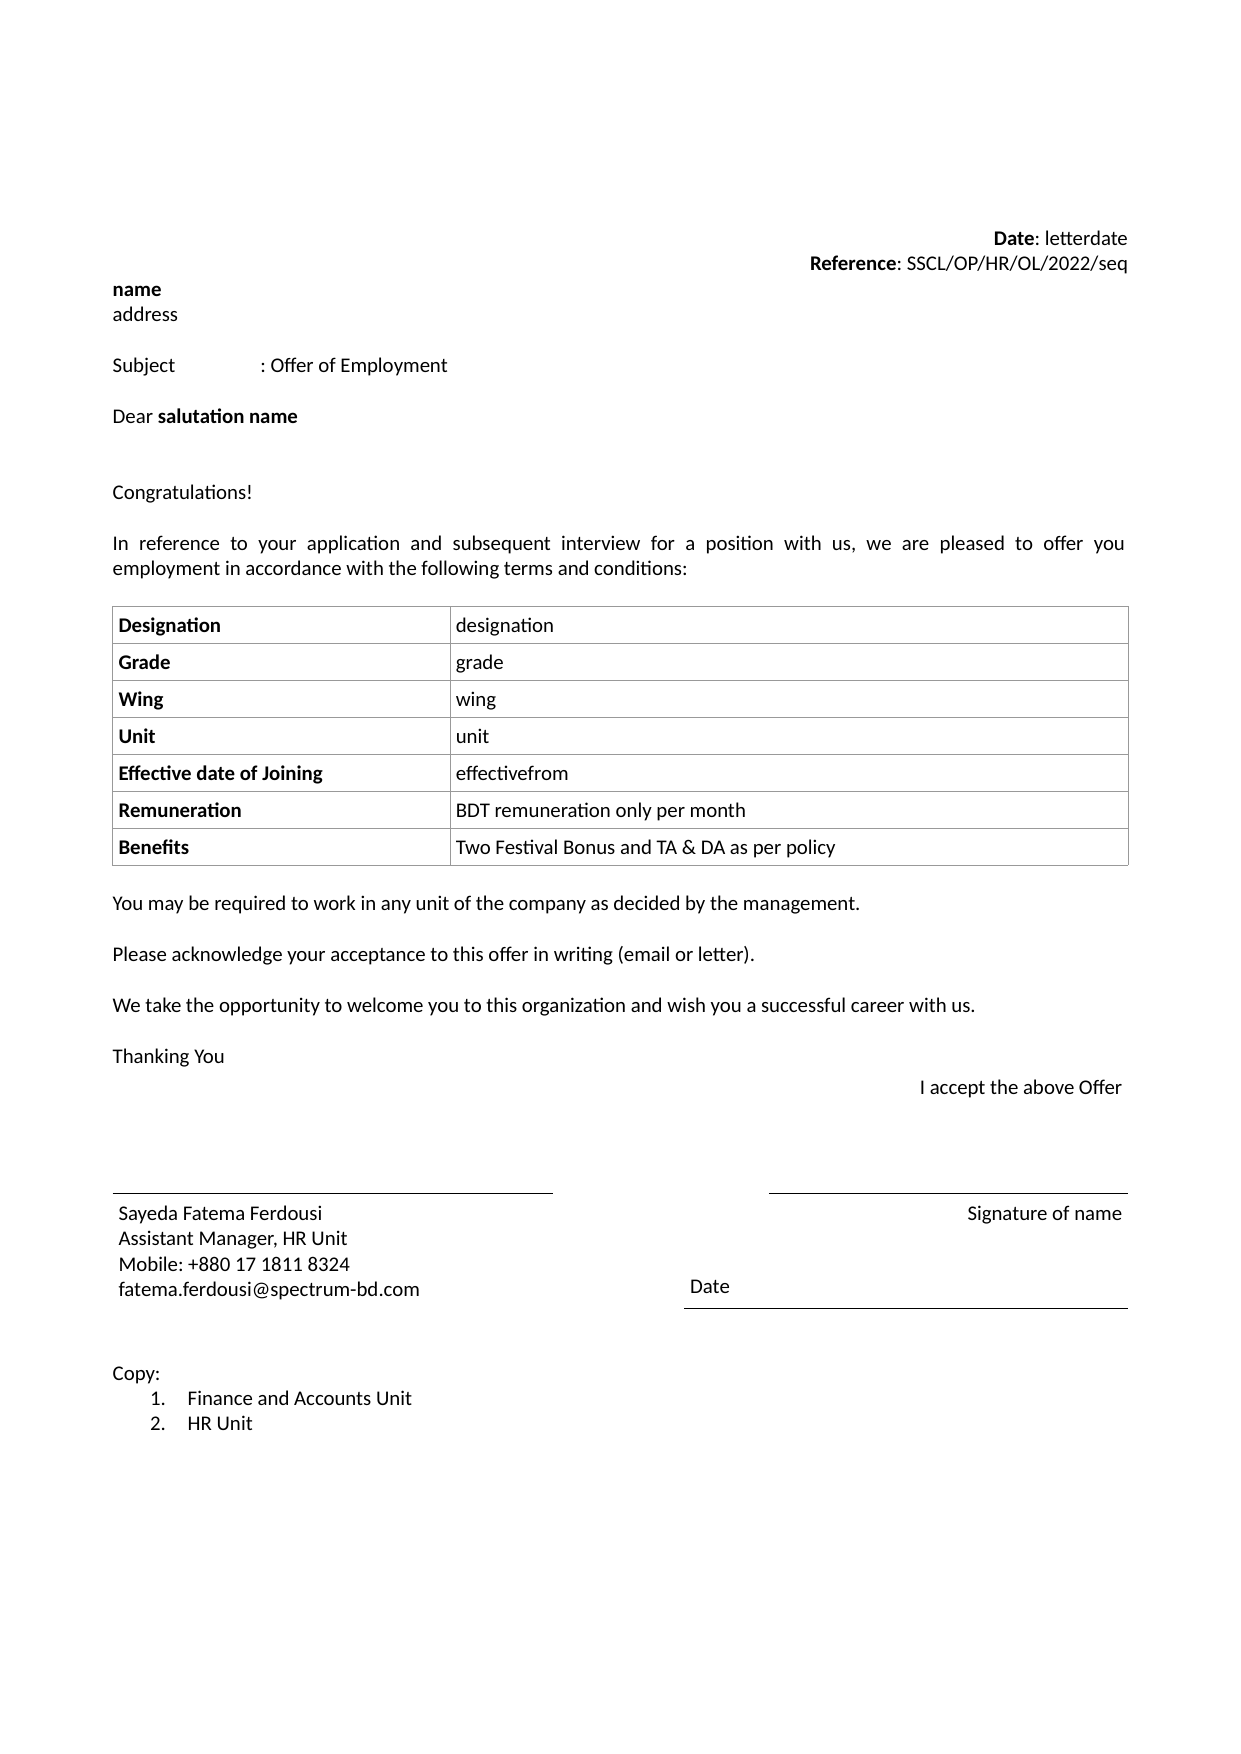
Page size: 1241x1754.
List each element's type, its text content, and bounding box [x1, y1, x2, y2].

table_cell Benefits [113, 829, 450, 865]
table_header I accept the above Offer [684, 1069, 1128, 1105]
table_cell unit [451, 718, 1128, 754]
table_cell wing [451, 681, 1128, 717]
table_cell [769, 1268, 1128, 1308]
table_cell effectivefrom [451, 755, 1128, 791]
text You may be required to work in any unit of the company as decided by the management. [112, 891, 1128, 916]
list HR Unit [150, 1411, 1128, 1436]
table_cell grade [451, 644, 1128, 680]
text We take the opportunity to welcome you to this organization and wish you a successful career with us. [112, 992, 1128, 1018]
text In reference to your application and subsequent interview for a position with us, we are pleased to offer you employment in accordance with the following terms and conditions: [112, 530, 1128, 581]
table_cell BDT remuneration only per month [451, 792, 1128, 828]
list Finance and Accounts Unit [150, 1385, 1128, 1411]
table_cell [684, 1231, 1128, 1268]
text Congratulations! [112, 479, 1128, 504]
table_cell Signature of name [684, 1193, 1128, 1231]
table_cell Unit [113, 718, 450, 754]
text Reference: SSCL/OP/HR/OL/2022/seq [112, 250, 1128, 276]
table_cell Wing [113, 681, 450, 717]
table_header Designation [113, 607, 450, 643]
table_cell Two Festival Bonus and TA & DA as per policy [451, 829, 1128, 865]
table_cell [113, 1105, 553, 1193]
text Dear salutation name [112, 403, 1128, 428]
text address [112, 301, 1128, 327]
text Copy: [112, 1360, 1128, 1385]
table_cell Grade [113, 644, 450, 680]
table_cell [553, 1105, 684, 1193]
table_header designation [451, 607, 1128, 643]
text Please acknowledge your acceptance to this offer in writing (email or letter). [112, 941, 1128, 967]
table_header [113, 1069, 684, 1105]
table_cell Sayeda Fatema Ferdousi Assistant Manager, HR Unit Mobile: +880 17 1811 8324 fatema.ferdousi@spectrum-bd.com [113, 1193, 684, 1308]
text name [112, 276, 1128, 301]
text Thanking You [112, 1043, 1128, 1068]
text Subject : Offer of Employment [112, 352, 1128, 377]
table_cell [769, 1105, 1128, 1193]
table_cell [684, 1105, 769, 1193]
table_cell Date [684, 1268, 769, 1308]
table_cell Remuneration [113, 792, 450, 828]
text Date: letterdate [112, 225, 1128, 250]
table_cell Effective date of Joining [113, 755, 450, 791]
